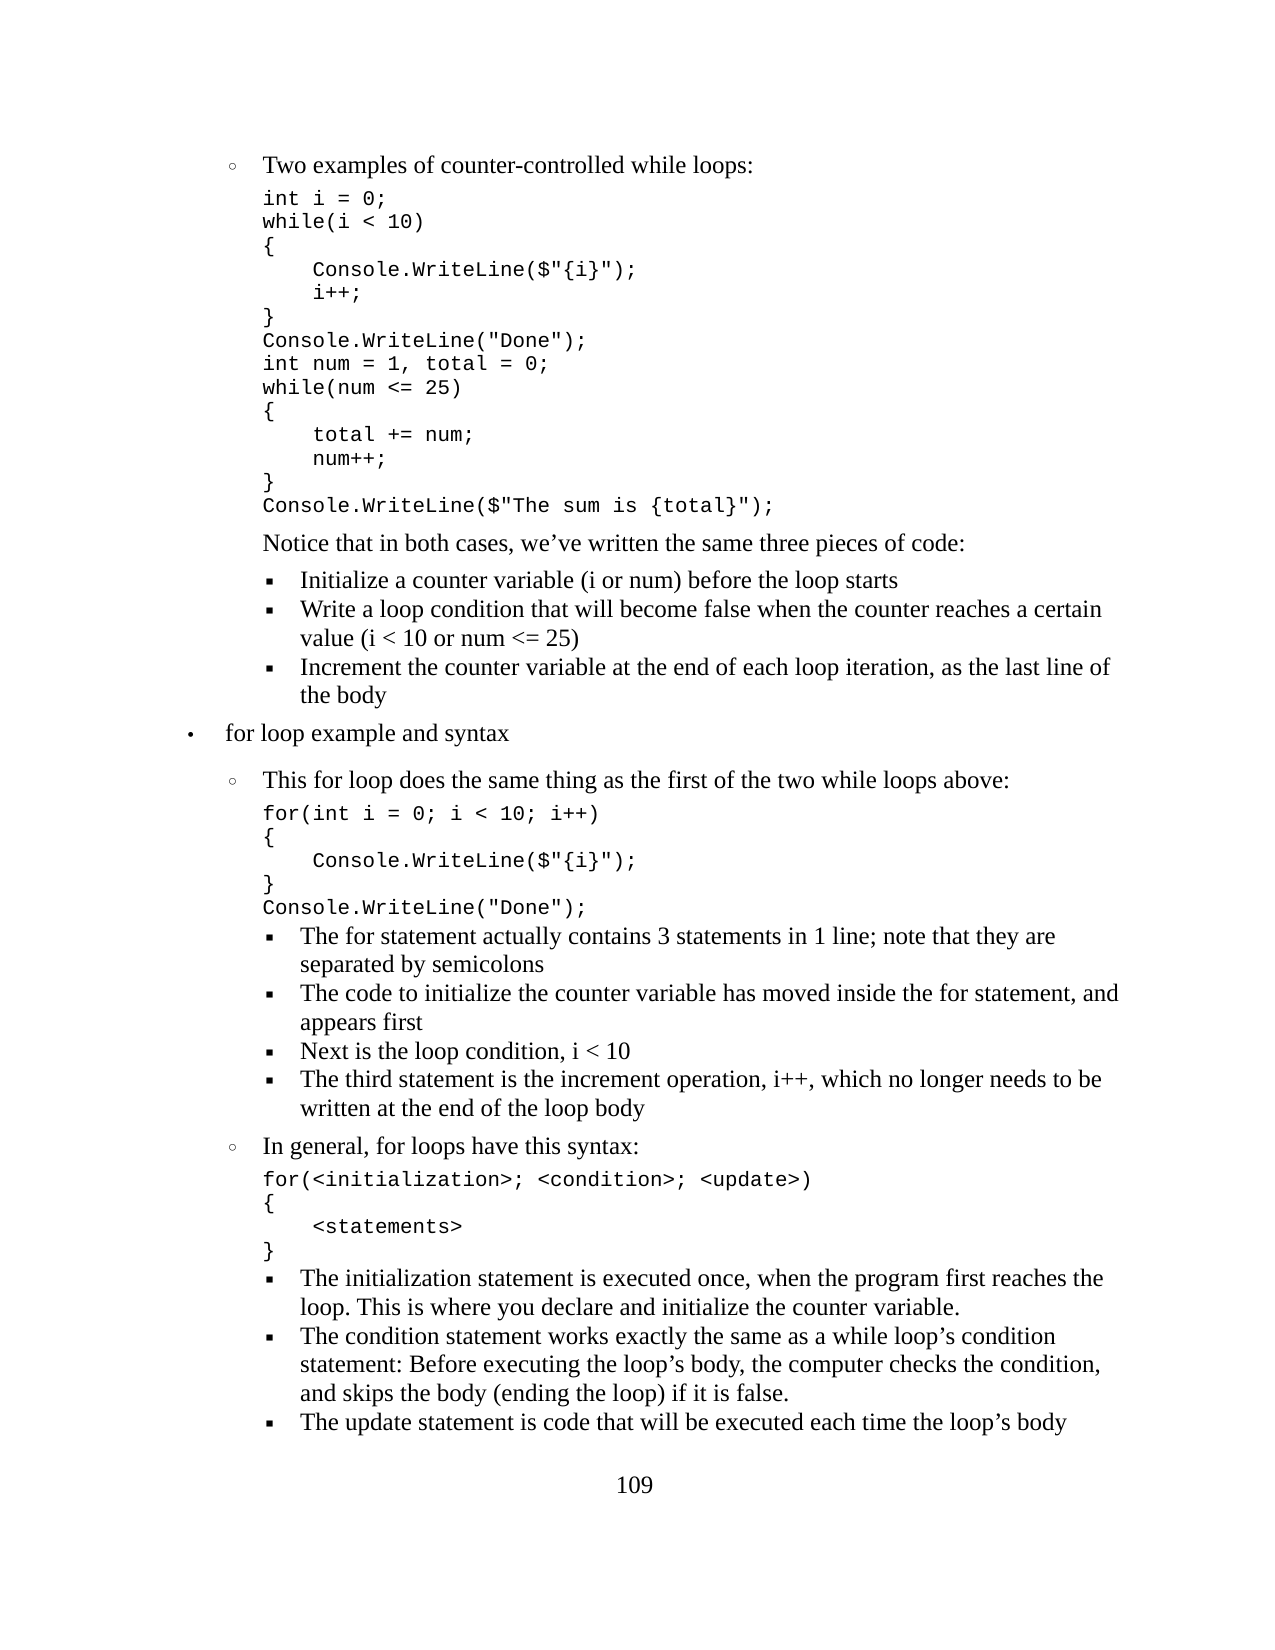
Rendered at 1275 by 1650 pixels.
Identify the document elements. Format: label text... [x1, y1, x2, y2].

list num++; [225, 448, 1125, 471]
list while(i < 10) [225, 211, 1125, 235]
list The for statement actually contains 3 statements in 1 line; note that they are separated by semicolons [262, 921, 1125, 978]
list Next is the loop condition, i < 10 [262, 1036, 1125, 1064]
list Write a loop condition that will become false when the counter reaches a certain value (i < 10 or num <= 25) [262, 594, 1125, 652]
list The condition statement works exactly the same as a while loop’s condition statement: Before executing the loop’s body, the computer checks the condition, and skips the body (ending the loop) if it is false. [262, 1321, 1125, 1407]
list total += num; [225, 424, 1125, 448]
list i++; [225, 282, 1125, 306]
list for loop example and syntax [187, 718, 1125, 747]
list Notice that in both cases, we’ve written the same three pieces of code: [225, 528, 1125, 556]
list The initialization statement is executed once, when the program first reaches the loop. This is where you declare and initialize the counter variable. [262, 1263, 1125, 1321]
list <statements> [225, 1216, 1125, 1239]
list The code to initialize the counter variable has moved inside the for statement, and appears first [262, 978, 1125, 1036]
list Console.WriteLine("Done"); [225, 897, 1125, 921]
list { [225, 826, 1125, 850]
list int num = 1, total = 0; [225, 353, 1125, 377]
list Increment the counter variable at the end of each loop iteration, as the last line of the body [262, 652, 1125, 709]
list } [225, 471, 1125, 495]
list In general, for loops have this syntax: [225, 1131, 1125, 1160]
list } [225, 1239, 1125, 1263]
list Initialize a counter variable (i or num) before the loop starts [262, 565, 1125, 594]
list Two examples of counter-controlled while loops: [225, 150, 1125, 179]
list { [225, 235, 1125, 259]
list while(num <= 25) [225, 377, 1125, 401]
list Console.WriteLine($"{i}"); [225, 850, 1125, 873]
list This for loop does the same thing as the first of the two while loops above: [225, 765, 1125, 793]
list } [225, 306, 1125, 329]
list Console.WriteLine($"The sum is {total}"); [225, 495, 1125, 519]
list The third statement is the increment operation, i++, which no longer needs to be written at the end of the loop body [262, 1064, 1125, 1122]
list for(<initialization>; <condition>; <update>) [225, 1169, 1125, 1192]
list Console.WriteLine($"{i}"); [225, 259, 1125, 282]
list { [225, 401, 1125, 424]
list The update statement is code that will be executed each time the loop’s body [262, 1407, 1125, 1436]
list int i = 0; [225, 188, 1125, 211]
list { [225, 1192, 1125, 1216]
list } [225, 873, 1125, 897]
list Console.WriteLine("Done"); [225, 329, 1125, 353]
list for(int i = 0; i < 10; i++) [225, 802, 1125, 826]
